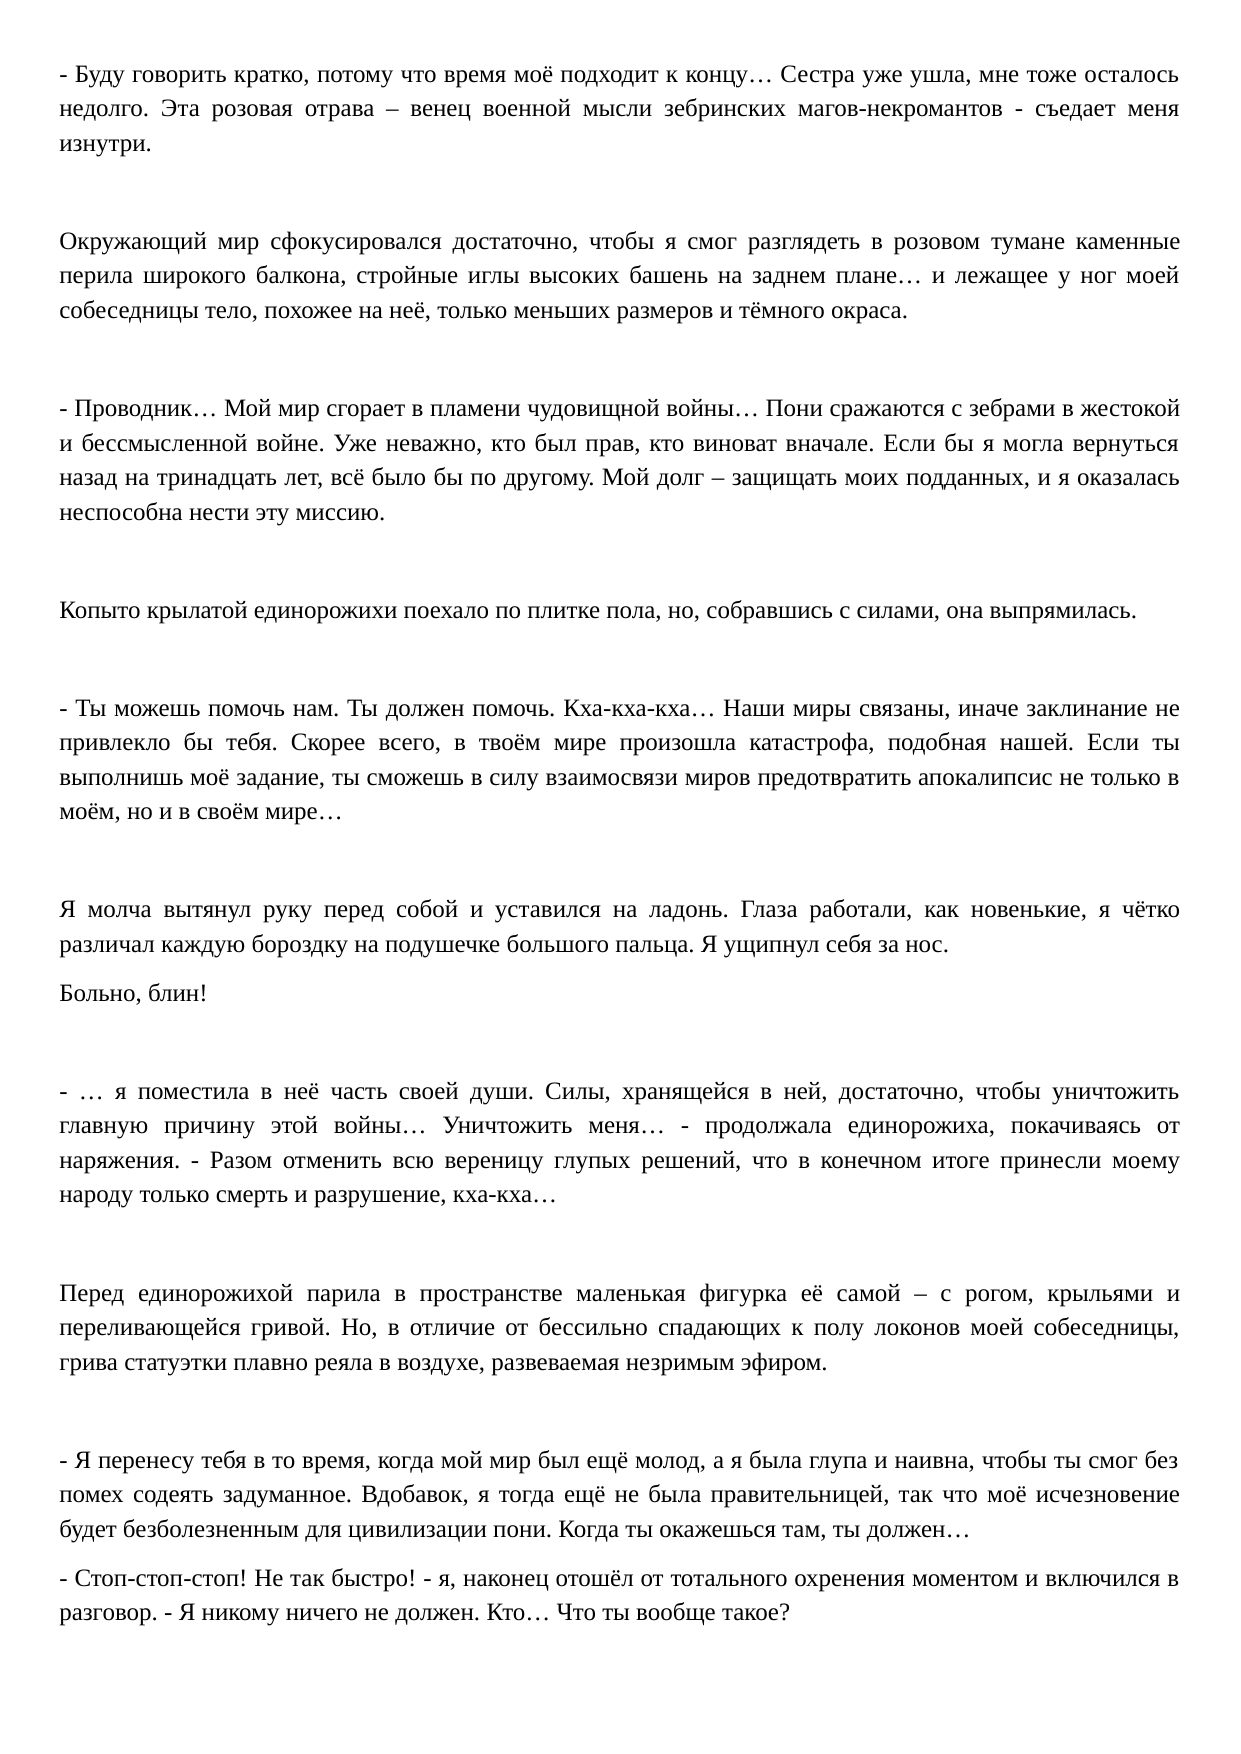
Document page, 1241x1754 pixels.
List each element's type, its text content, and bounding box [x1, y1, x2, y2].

text Окружающий мир сфокусировался достаточно, чтобы я смог разглядеть в розовом тумане каменные перила широкого балкона, стройные иглы высоких башень на заднем плане… и лежащее у ног моей собеседницы тело, похожее на неё, только меньших размеров и тёмного окраса. [59, 226, 1181, 324]
text - Проводник… Мой мир сгорает в пламени чудовищной войны… Пони сражаются с зебрами в жестокой и бессмысленной войне. Уже неважно, кто был прав, кто виноват вначале. Если бы я могла вернуться назад на тринадцать лет, всё было бы по другому. Мой долг – защищать моих подданных, и я оказалась неспособна нести эту миссию. [59, 393, 1181, 525]
text Перед единорожихой парила в пространстве маленькая фигурка её самой – с рогом, крыльями и переливающейся гривой. Но, в отличие от бессильно спадающих к полу локонов моей собеседницы, грива статуэтки плавно реяла в воздухе, развеваемая незримым эфиром. [59, 1278, 1181, 1375]
text - … я поместила в неё часть своей души. Силы, хранящейся в ней, достаточно, чтобы уничтожить главную причину этой войны… Уничтожить меня… - продолжала единорожиха, покачиваясь от наряжения. - Разом отменить всю вереницу глупых решений, что в конечном итоге принесли моему народу только смерть и разрушение, кха-кха… [59, 1076, 1181, 1208]
text - Ты можешь помочь нам. Ты должен помочь. Кха-кха-кха… Наши миры связаны, иначе заклинание не привлекло бы тебя. Скорее всего, в твоём мире произошла катастрофа, подобная нашей. Если ты выполнишь моё задание, ты сможешь в силу взаимосвязи миров предотвратить апокалипсис не только в моём, но и в своём мире… [59, 693, 1181, 825]
text Я молча вытянул руку перед собой и уставился на ладонь. Глаза работали, как новенькие, я чётко различал каждую бороздку на подушечке большого пальца. Я ущипнул себя за нос. [59, 894, 1181, 958]
text - Стоп-стоп-стоп! Не так быстро! - я, наконец отошёл от тотального охренения моментом и включился в разговор. - Я никому ничего не должен. Кто… Что ты вообще такое? [59, 1563, 1181, 1626]
text Больно, блин! [59, 978, 1181, 1007]
text Копыто крылатой единорожихи поехало по плитке пола, но, собравшись с силами, она выпрямилась. [59, 595, 1181, 623]
text - Я перенесу тебя в то время, когда мой мир был ещё молод, а я была глупа и наивна, чтобы ты смог без помех содеять задуманное. Вдобавок, я тогда ещё не была правительницей, так что моё исчезновение будет безболезненным для цивилизации пони. Когда ты окажешься там, ты должен… [59, 1445, 1181, 1542]
text - Буду говорить кратко, потому что время моё подходит к концу… Сестра уже ушла, мне тоже осталось недолго. Эта розовая отрава – венец военной мысли зебринских магов-некромантов - съедает меня изнутри. [59, 59, 1181, 157]
